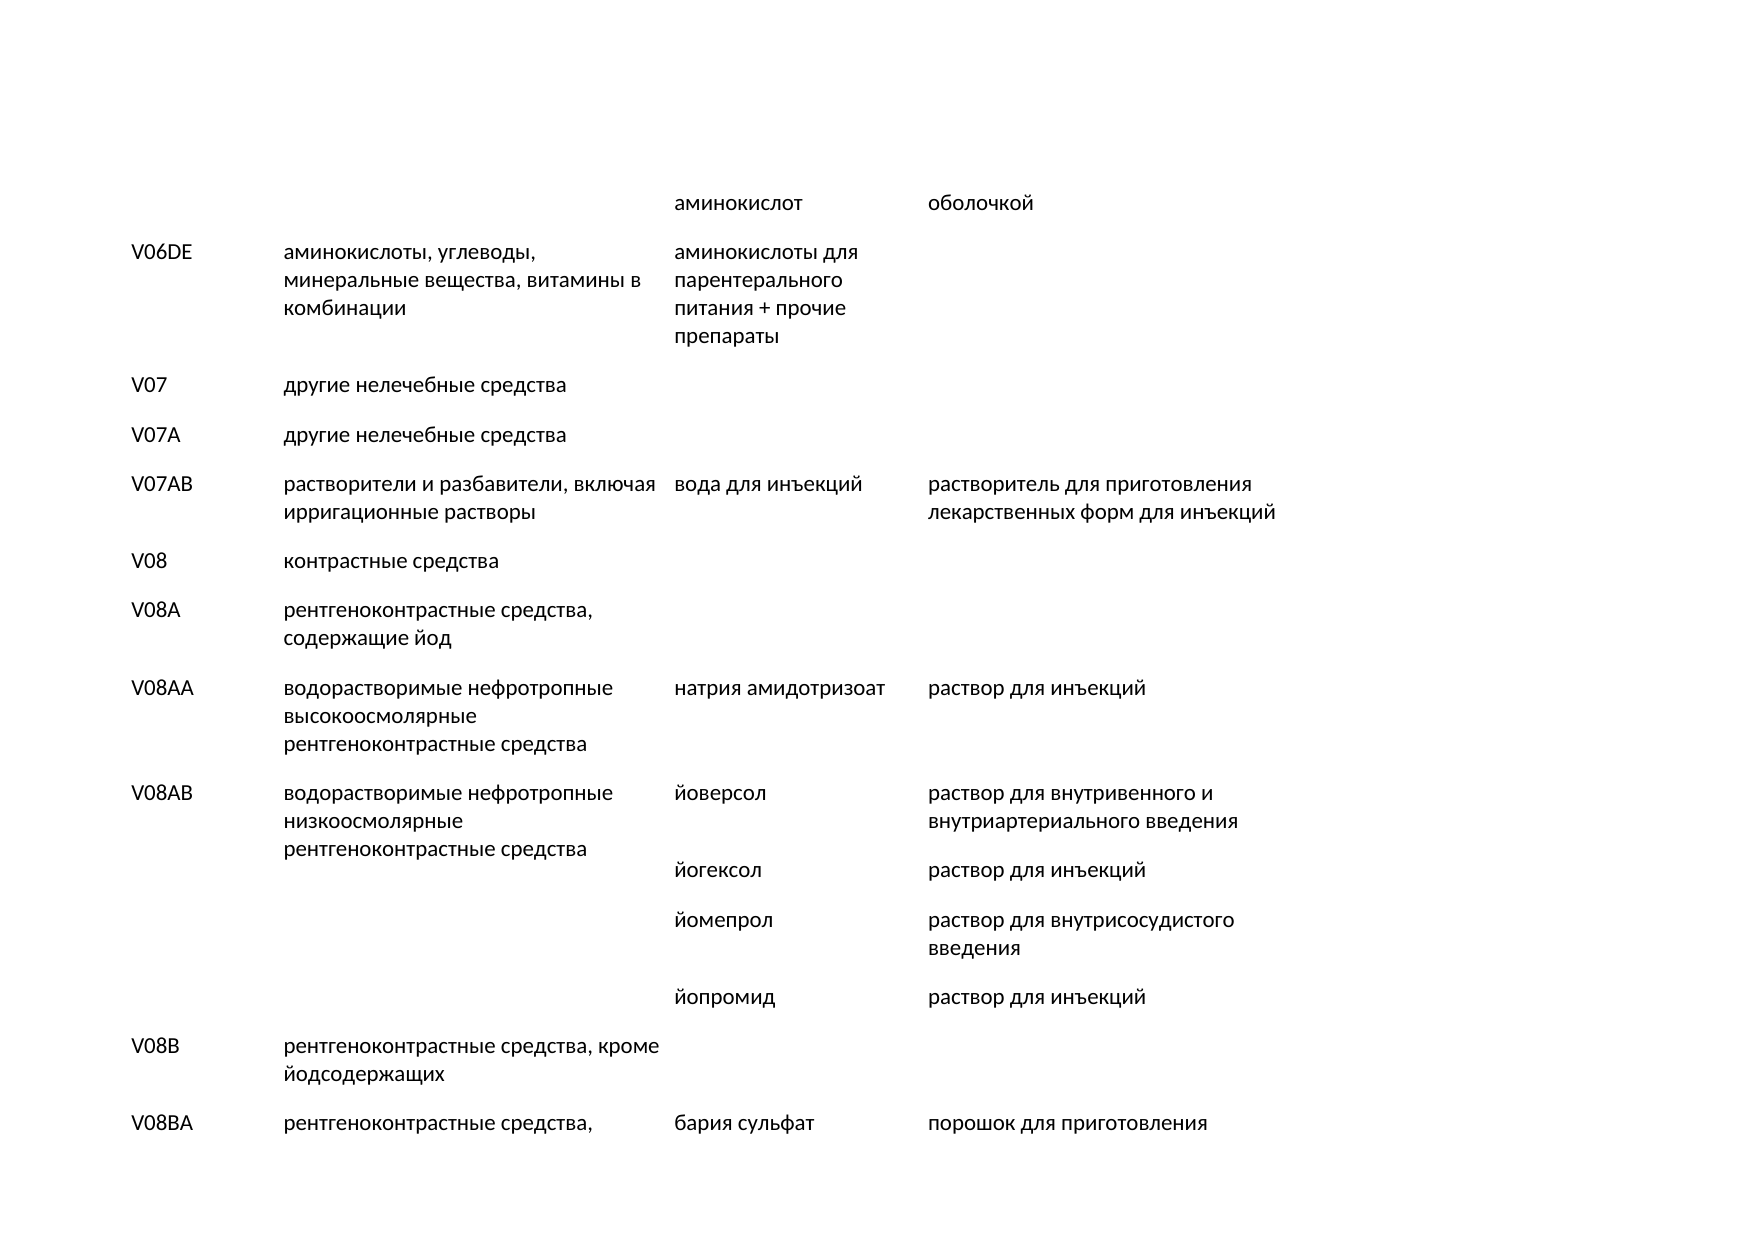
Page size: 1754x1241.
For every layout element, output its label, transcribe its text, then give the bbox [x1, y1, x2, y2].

table_cell растворитель для приготовления лекарственных форм для инъекций [921, 458, 1306, 536]
table_cell V08A [125, 585, 277, 662]
table_cell V07 [125, 360, 277, 409]
table_cell V07A [125, 409, 277, 458]
table_cell V08AA [125, 662, 277, 767]
table_cell йогексол [668, 845, 921, 894]
table_cell аминокислоты для парентерального питания + прочие препараты [668, 226, 921, 360]
table_cell [921, 409, 1306, 458]
table_cell [277, 177, 668, 226]
table_cell другие нелечебные средства [277, 409, 668, 458]
table_cell [668, 585, 921, 662]
table_cell V08B [125, 1021, 277, 1098]
table_cell рентгеноконтрастные средства, кроме йодсодержащих [277, 1021, 668, 1098]
table_cell натрия амидотризоат [668, 662, 921, 767]
table_cell [125, 177, 277, 226]
table_cell [921, 360, 1306, 409]
table_cell йоверсол [668, 768, 921, 845]
table_cell [921, 1021, 1306, 1098]
table_cell вода для инъекций [668, 458, 921, 536]
table_cell [668, 1021, 921, 1098]
table_cell рентгеноконтрастные средства, содержащие йод [277, 585, 668, 662]
table_cell [668, 360, 921, 409]
table_cell [668, 536, 921, 585]
table_cell раствор для инъекций [921, 845, 1306, 894]
table_cell V07AB [125, 458, 277, 536]
table_cell раствор для инъекций [921, 971, 1306, 1021]
table_cell раствор для инъекций [921, 662, 1306, 767]
table_cell рентгеноконтрастные средства, [277, 1098, 668, 1147]
table_cell [921, 226, 1306, 360]
table_cell порошок для приготовления [921, 1098, 1306, 1147]
table_cell водорастворимые нефротропные высокоосмолярные рентгеноконтрастные средства [277, 662, 668, 767]
table_cell V08 [125, 536, 277, 585]
table_cell раствор для внутрисосудистого введения [921, 894, 1306, 971]
table_cell раствор для внутривенного и внутриартериального введения [921, 768, 1306, 845]
table_cell V08BA [125, 1098, 277, 1147]
table_cell водорастворимые нефротропные низкоосмолярные рентгеноконтрастные средства [277, 768, 668, 1021]
table_cell аминокислоты, углеводы, минеральные вещества, витамины в комбинации [277, 226, 668, 360]
table_cell [921, 536, 1306, 585]
table_cell V08AB [125, 768, 277, 1021]
table_cell [921, 585, 1306, 662]
table_cell бария сульфат [668, 1098, 921, 1147]
table_cell йопромид [668, 971, 921, 1021]
table_cell контрастные средства [277, 536, 668, 585]
table_cell другие нелечебные средства [277, 360, 668, 409]
table_cell аминокислот [668, 177, 921, 226]
table_cell [668, 409, 921, 458]
table_cell йомепрол [668, 894, 921, 971]
table_cell V06DE [125, 226, 277, 360]
table_cell оболочкой [921, 177, 1306, 226]
table_cell растворители и разбавители, включая ирригационные растворы [277, 458, 668, 536]
